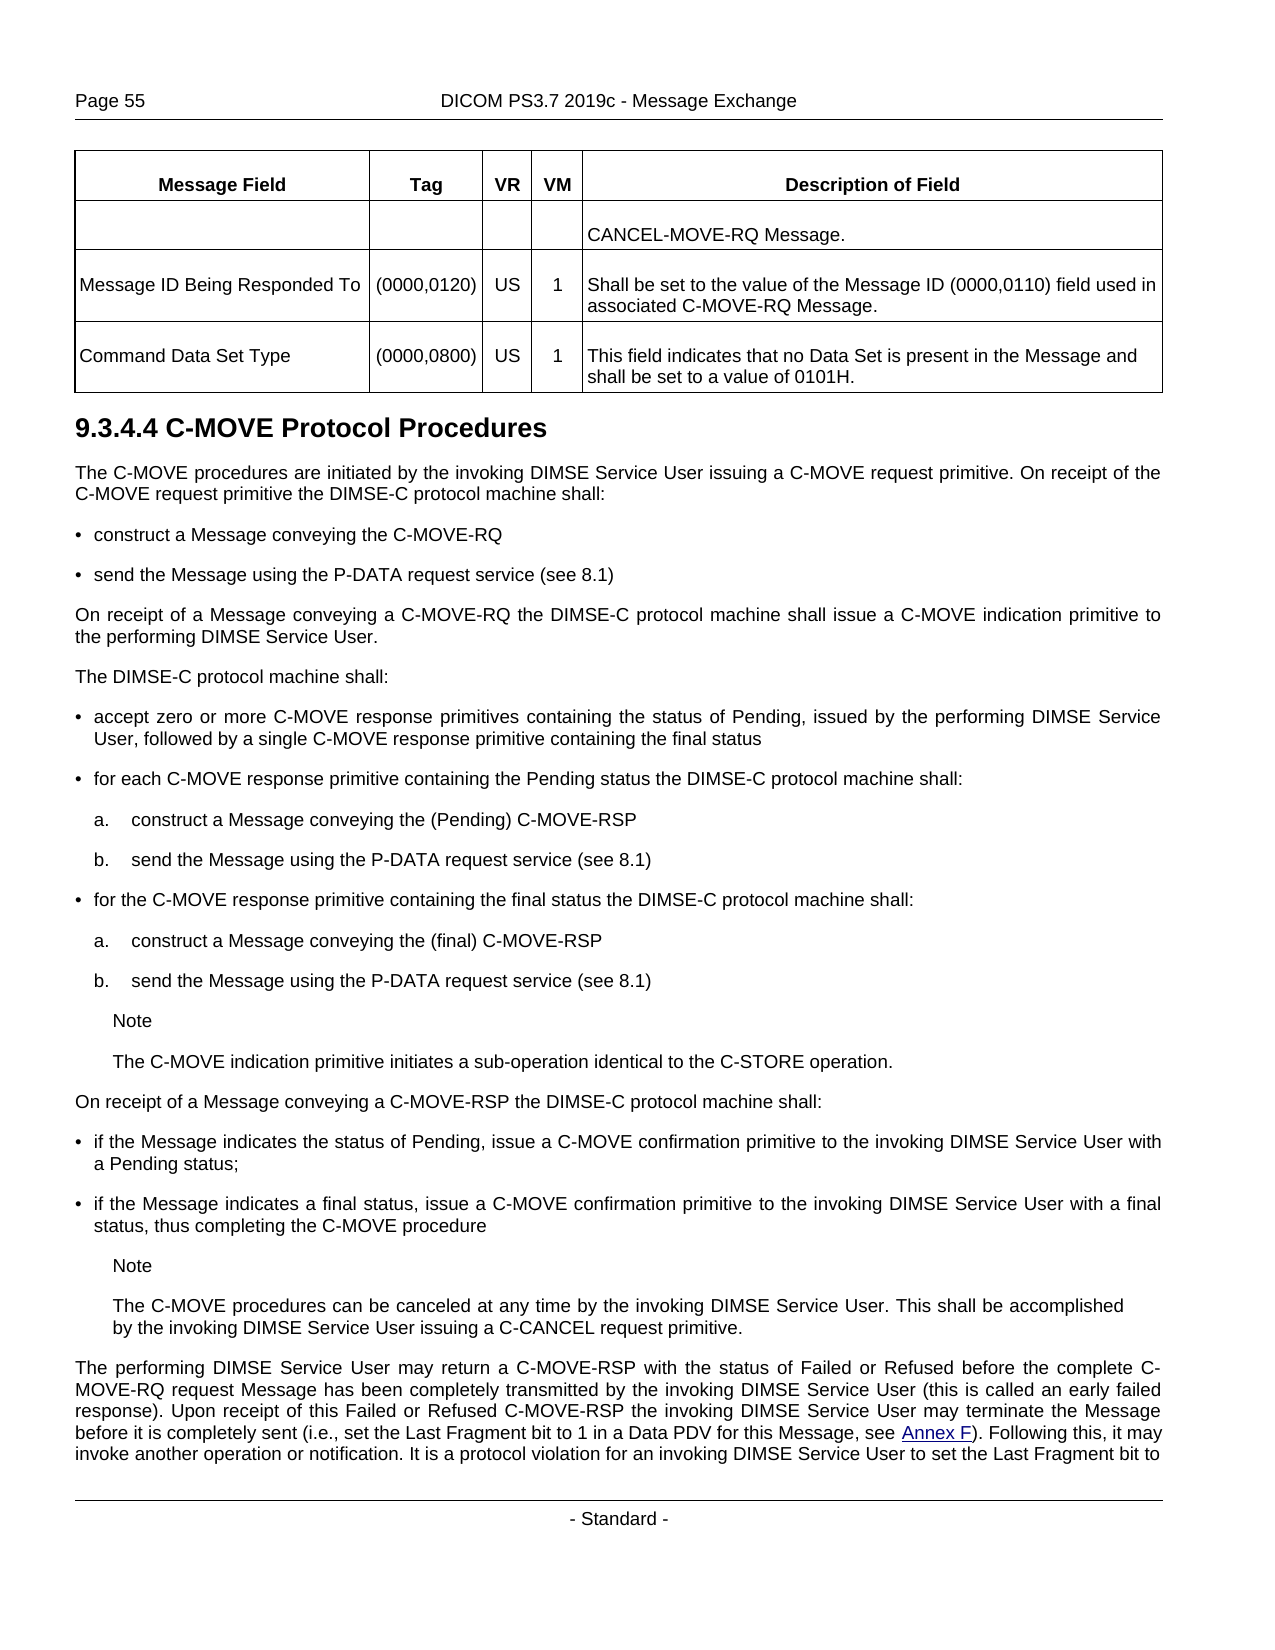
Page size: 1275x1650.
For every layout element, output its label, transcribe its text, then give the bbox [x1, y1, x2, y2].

table_cell [370, 201, 482, 249]
table_header Description of Field [583, 151, 1162, 200]
text • if the Message indicates a final status, issue a C-MOVE confirmation primitive to the invoking DIMSE Service User with a final status, thus completing the C-MOVE procedure [75, 1193, 1162, 1236]
table_header VM [532, 151, 582, 200]
text • send the Message using the P-DATA request service (see 8.1) [75, 564, 1162, 585]
table_header Message Field [76, 151, 369, 200]
text b. send the Message using the P-DATA request service (see 8.1) [94, 970, 1162, 991]
table_header Tag [370, 151, 482, 200]
table_cell US [483, 250, 531, 321]
table_cell 1 [532, 322, 582, 392]
table_cell [76, 201, 369, 249]
table_cell Command Data Set Type [76, 322, 369, 392]
table_cell Message ID Being Responded To [76, 250, 369, 321]
text b. send the Message using the P-DATA request service (see 8.1) [94, 849, 1162, 870]
table_cell CANCEL-MOVE-RQ Message. [583, 201, 1162, 249]
table_cell 1 [532, 250, 582, 321]
table_cell (0000,0800) [370, 322, 482, 392]
text a. construct a Message conveying the (final) C-MOVE-RSP [94, 929, 1162, 951]
text Note [112, 1255, 1125, 1276]
text • accept zero or more C-MOVE response primitives containing the status of Pending, issued by the performing DIMSE Service User, followed by a single C-MOVE response primitive containing the final status [75, 706, 1162, 749]
table_header VR [483, 151, 531, 200]
text The C-MOVE indication primitive initiates a sub-operation identical to the C-STORE operation. [112, 1050, 1125, 1072]
table_cell Shall be set to the value of the Message ID (0000,0110) field used in associated C-MOVE-RQ Message. [583, 250, 1162, 321]
text • for each C-MOVE response primitive containing the Pending status the DIMSE-C protocol machine shall: [75, 768, 1162, 790]
table_cell (0000,0120) [370, 250, 482, 321]
table_cell US [483, 322, 531, 392]
text 9.3.4.4 C-MOVE Protocol Procedures [75, 412, 1162, 443]
text On receipt of a Message conveying a C-MOVE-RQ the DIMSE-C protocol machine shall issue a C-MOVE indication primitive to the performing DIMSE Service User. [75, 604, 1162, 647]
text The C-MOVE procedures are initiated by the invoking DIMSE Service User issuing a C-MOVE request primitive. On receipt of the C-MOVE request primitive the DIMSE-C protocol machine shall: [75, 462, 1162, 505]
text • construct a Message conveying the C-MOVE-RQ [75, 523, 1162, 545]
text • if the Message indicates the status of Pending, issue a C-MOVE confirmation primitive to the invoking DIMSE Service User with a Pending status; [75, 1131, 1162, 1174]
text a. construct a Message conveying the (Pending) C-MOVE-RSP [94, 808, 1162, 830]
text • for the C-MOVE response primitive containing the final status the DIMSE-C protocol machine shall: [75, 889, 1162, 911]
table_cell [532, 201, 582, 249]
table_cell [483, 201, 531, 249]
text On receipt of a Message conveying a C-MOVE-RSP the DIMSE-C protocol machine shall: [75, 1091, 1162, 1112]
table_cell This field indicates that no Data Set is present in the Message and shall be set to a value of 0101H. [583, 322, 1162, 392]
text The DIMSE-C protocol machine shall: [75, 666, 1162, 688]
text Note [112, 1010, 1125, 1032]
text The C-MOVE procedures can be canceled at any time by the invoking DIMSE Service User. This shall be accomplished by the invoking DIMSE Service User issuing a C-CANCEL request primitive. [112, 1295, 1125, 1338]
text The performing DIMSE Service User may return a C-MOVE-RSP with the status of Failed or Refused before the complete C-MOVE-RQ request Message has been completely transmitted by the invoking DIMSE Service User (this is called an early failed response). Upon receipt of this Failed or Refused C-MOVE-RSP the invoking DIMSE Service User may terminate the Message before it is completely sent (i.e., set the Last Fragment bit to 1 in a Data PDV for this Message, see Annex F). Following this, it may invoke another operation or notification. It is a protocol violation for an invoking DIMSE Service User to set the Last Fragment bit to [75, 1357, 1162, 1465]
